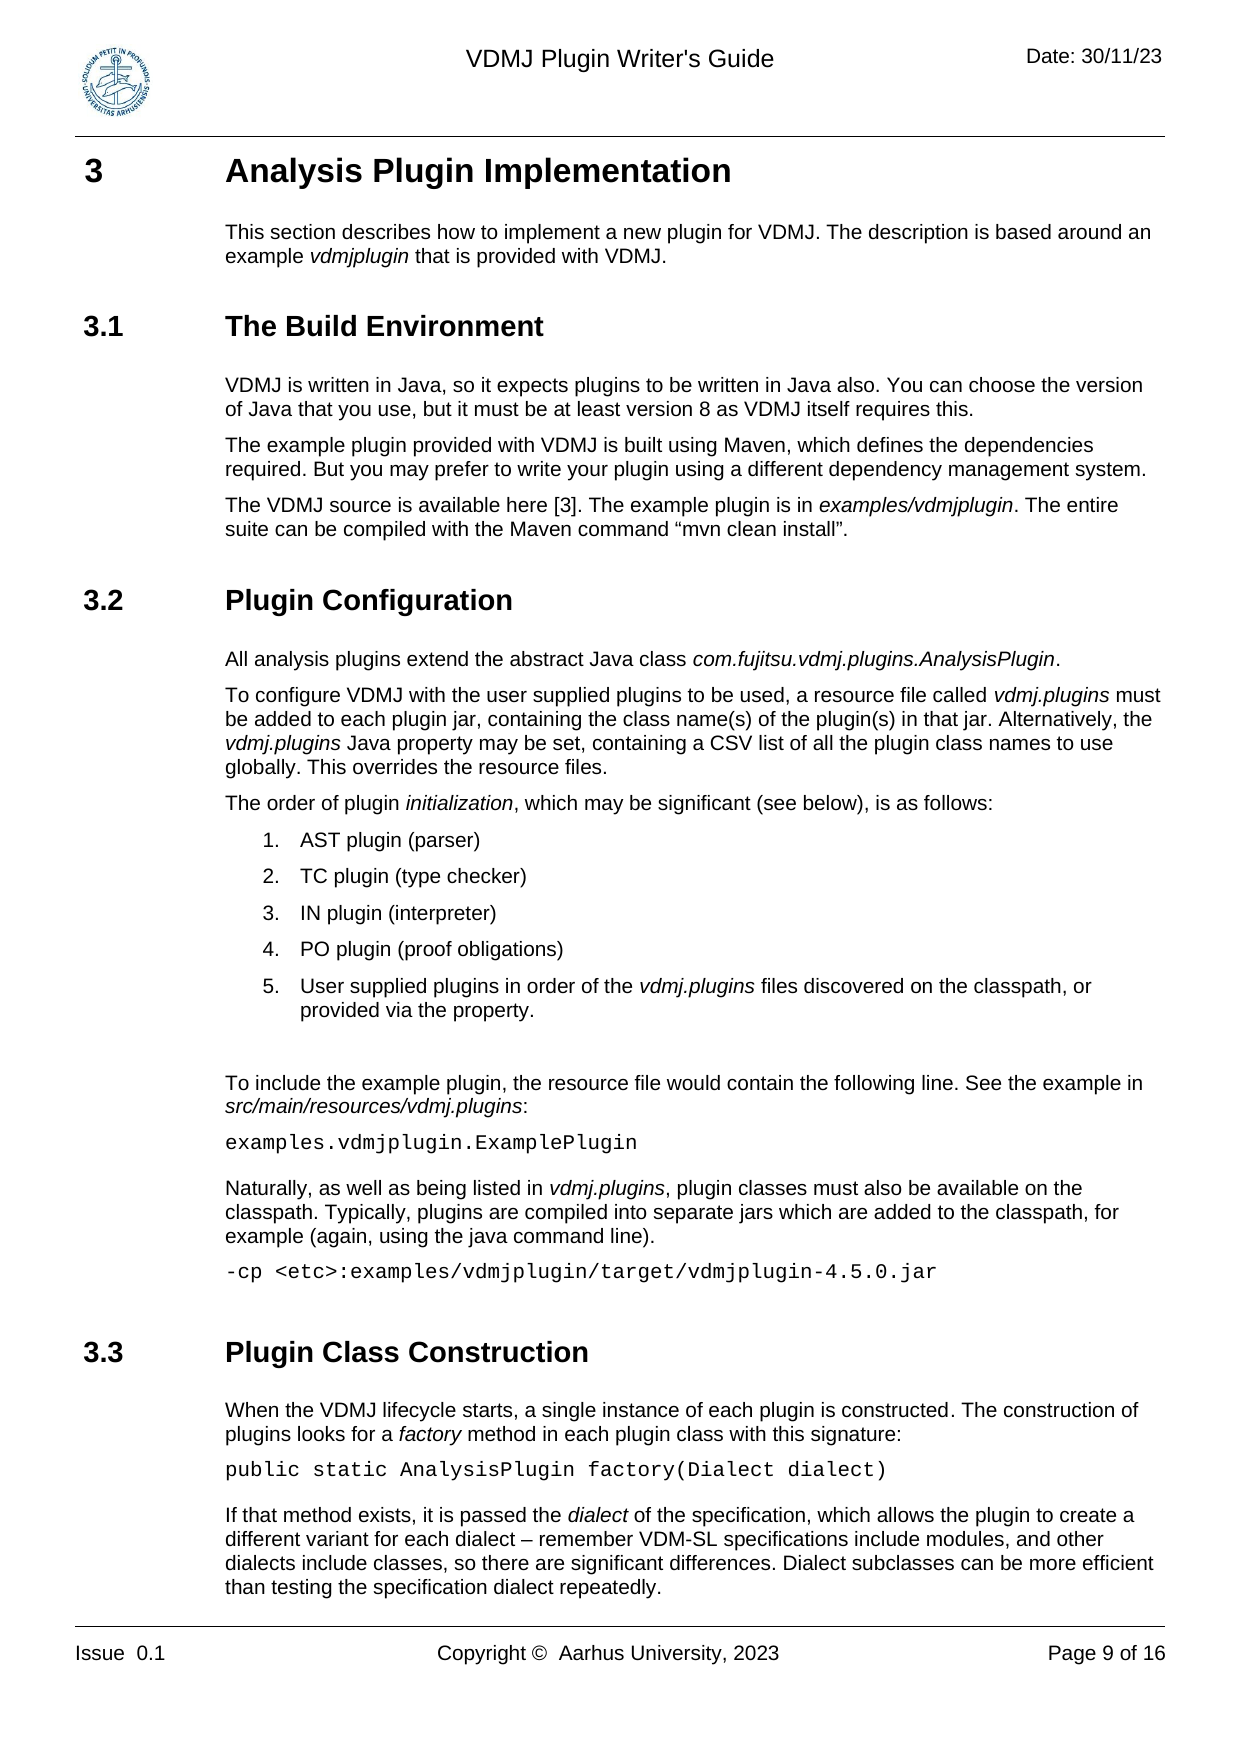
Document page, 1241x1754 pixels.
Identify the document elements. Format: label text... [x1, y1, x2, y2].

picture [78, 44, 153, 120]
list User supplied plugins in order of the vdmj.plugins files discovered on the classpath, or provided via the property. [262, 974, 1165, 1022]
text The order of plugin initialization, which may be significant (see below), is as follows: [225, 792, 1165, 816]
text To include the example plugin, the resource file would contain the following line. See the example in src/main/resources/vdmj.plugins: [225, 1071, 1165, 1119]
text -cp <etc>:examples/vdmjplugin/target/vdmjplugin-4.5.0.jar [225, 1261, 1165, 1283]
text To configure VDMJ with the user supplied plugins to be used, a resource file called vdmj.plugins must be added to each plugin jar, containing the class name(s) of the plugin(s) in that jar. Alternatively, the vdmj.plugins Java property may be set, containing a CSV list of all the plugin class names to use globally. This overrides the resource files. [225, 683, 1165, 779]
text examples.vdmjplugin.ExamplePlugin [225, 1131, 1165, 1154]
subtitle Plugin Class Construction [75, 1336, 1165, 1368]
subtitle The Build Environment [75, 310, 1165, 343]
list PO plugin (proof obligations) [262, 937, 1165, 961]
list TC plugin (type checker) [262, 864, 1165, 888]
subtitle Plugin Configuration [75, 584, 1165, 617]
text When the VDMJ lifecycle starts, a single instance of each plugin is constructed. The construction of plugins looks for a factory method in each plugin class with this signature: [225, 1398, 1165, 1446]
subtitle Analysis Plugin Implementation [75, 152, 1165, 190]
list IN plugin (interpreter) [262, 901, 1165, 925]
text All analysis plugins extend the abstract Java class com.fujitsu.vdmj.plugins.AnalysisPlugin. [225, 647, 1165, 671]
text public static AnalysisPlugin factory(Dialect dialect) [225, 1458, 1165, 1481]
list AST plugin (parser) [262, 828, 1165, 852]
text The example plugin provided with VDMJ is built using Maven, which defines the dependencies required. But you may prefer to write your plugin using a different dependency management system. [225, 433, 1165, 481]
text The VDMJ source is available here [3]. The example plugin is in examples/vdmjplugin. The entire suite can be compiled with the Maven command “mvn clean install”. [225, 494, 1165, 542]
text If that method exists, it is passed the dialect of the specification, which allows the plugin to create a different variant for each dialect – remember VDM-SL specifications include modules, and other dialects include classes, so there are significant differences. Dialect subclasses can be more efficient than testing the specification dialect repeatedly. [225, 1503, 1165, 1599]
text This section describes how to implement a new plugin for VDMJ. The description is based around an example vdmjplugin that is provided with VDMJ. [225, 220, 1165, 268]
text VDMJ is written in Java, so it expects plugins to be written in Java also. You can choose the version of Java that you use, but it must be at least version 8 as VDMJ itself requires this. [225, 373, 1165, 421]
text Naturally, as well as being listed in vdmj.plugins, plugin classes must also be available on the classpath. Typically, plugins are compiled into separate jars which are added to the classpath, for example (again, using the java command line). [225, 1176, 1165, 1248]
